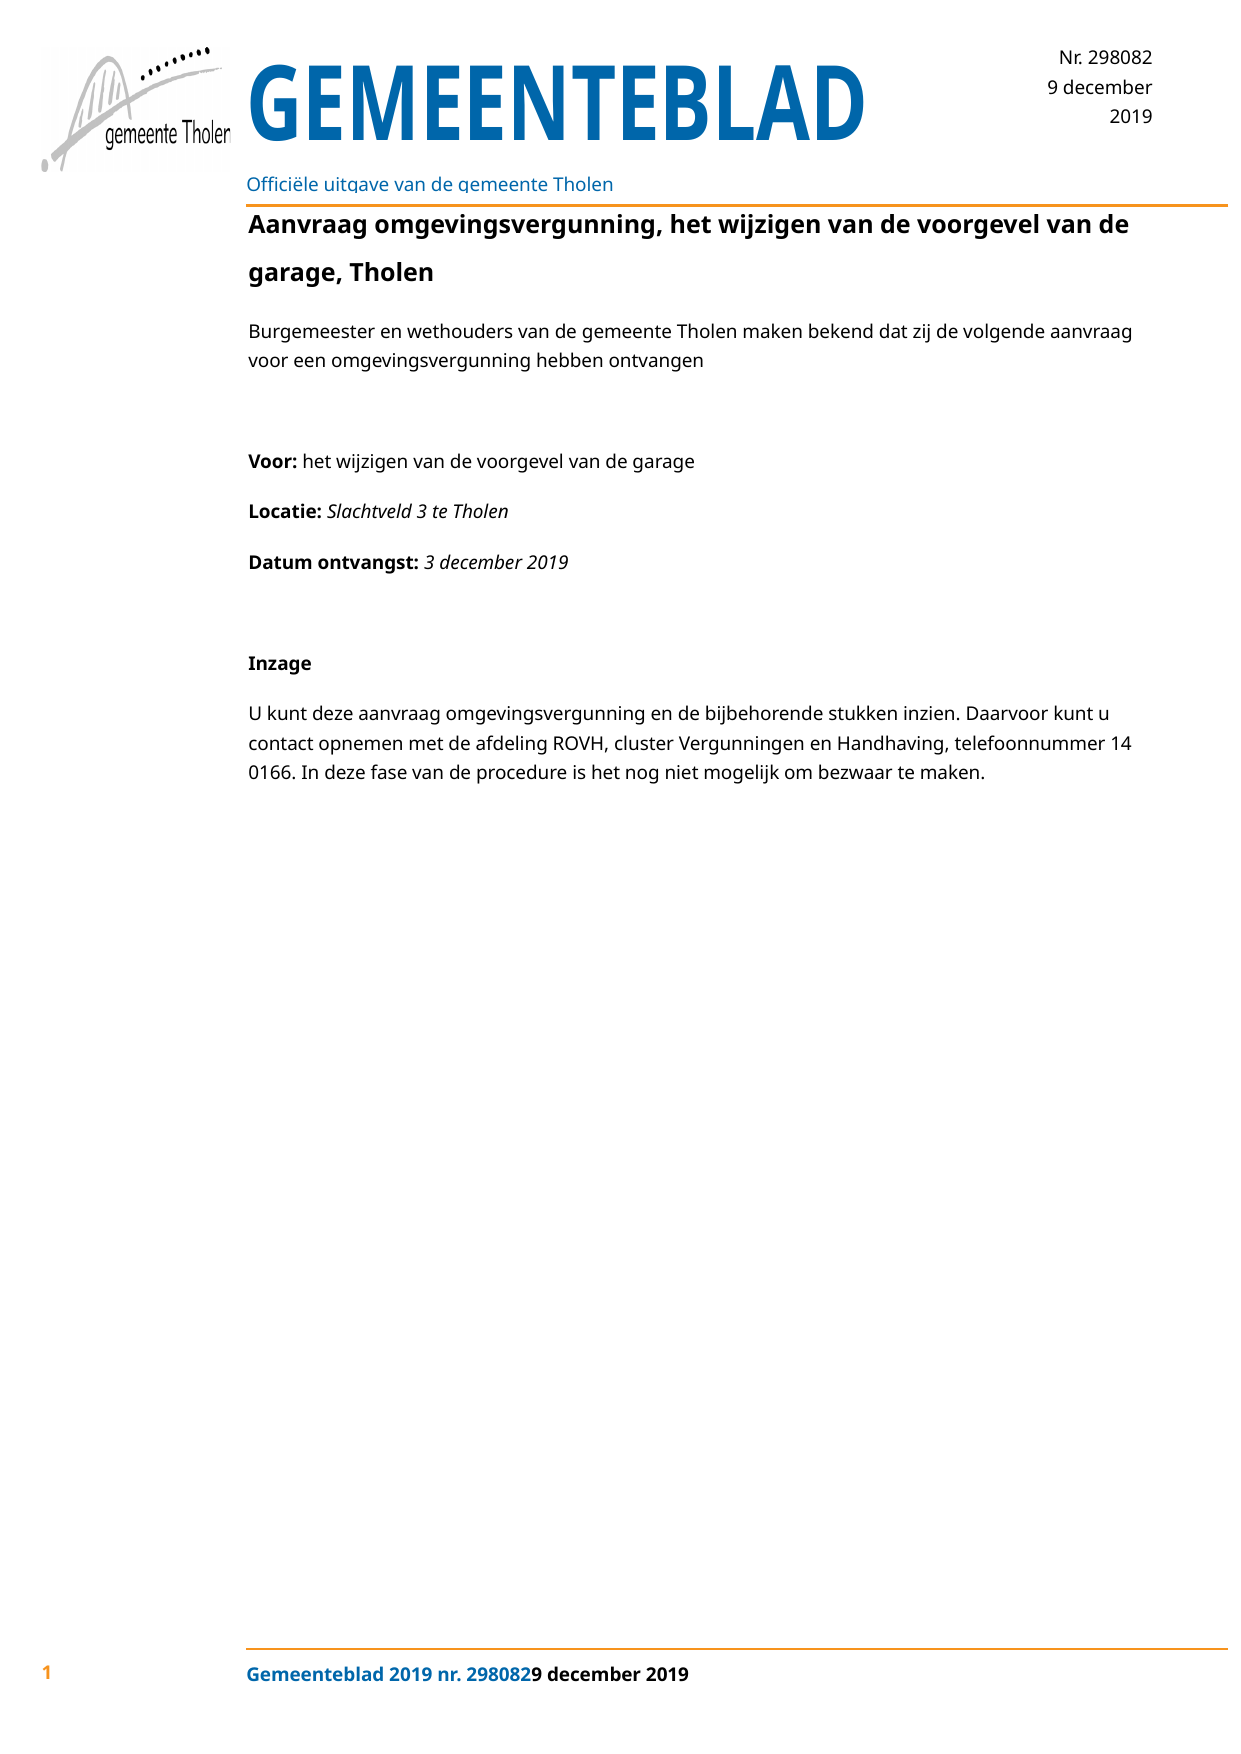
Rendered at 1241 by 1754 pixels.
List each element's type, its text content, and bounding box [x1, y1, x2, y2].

text Aanvraag omgevingsvergunning, het wijzigen van de voorgevel van de garage, Tholen [248, 207, 1152, 288]
text Inzage [248, 650, 1152, 676]
text Datum ontvangst: 3 december 2019 [248, 549, 1152, 575]
text Voor: het wijzigen van de voorgevel van de garage [248, 448, 1152, 474]
text Burgemeester en wethouders van de gemeente Tholen maken bekend dat zij de volgende aanvraag voor een omgevingsvergunning hebben ontvangen [248, 318, 1152, 373]
text Locatie: Slachtveld 3 te Tholen [248, 499, 1152, 524]
text U kunt deze aanvraag omgevingsvergunning en de bijbehorende stukken inzien. Daarvoor kunt u contact opnemen met de afdeling ROVH, cluster Vergunningen en Handhaving, telefoonnummer 14 0166. In deze fase van de procedure is het nog niet mogelijk om bezwaar te maken. [248, 700, 1152, 785]
picture [41, 47, 231, 172]
